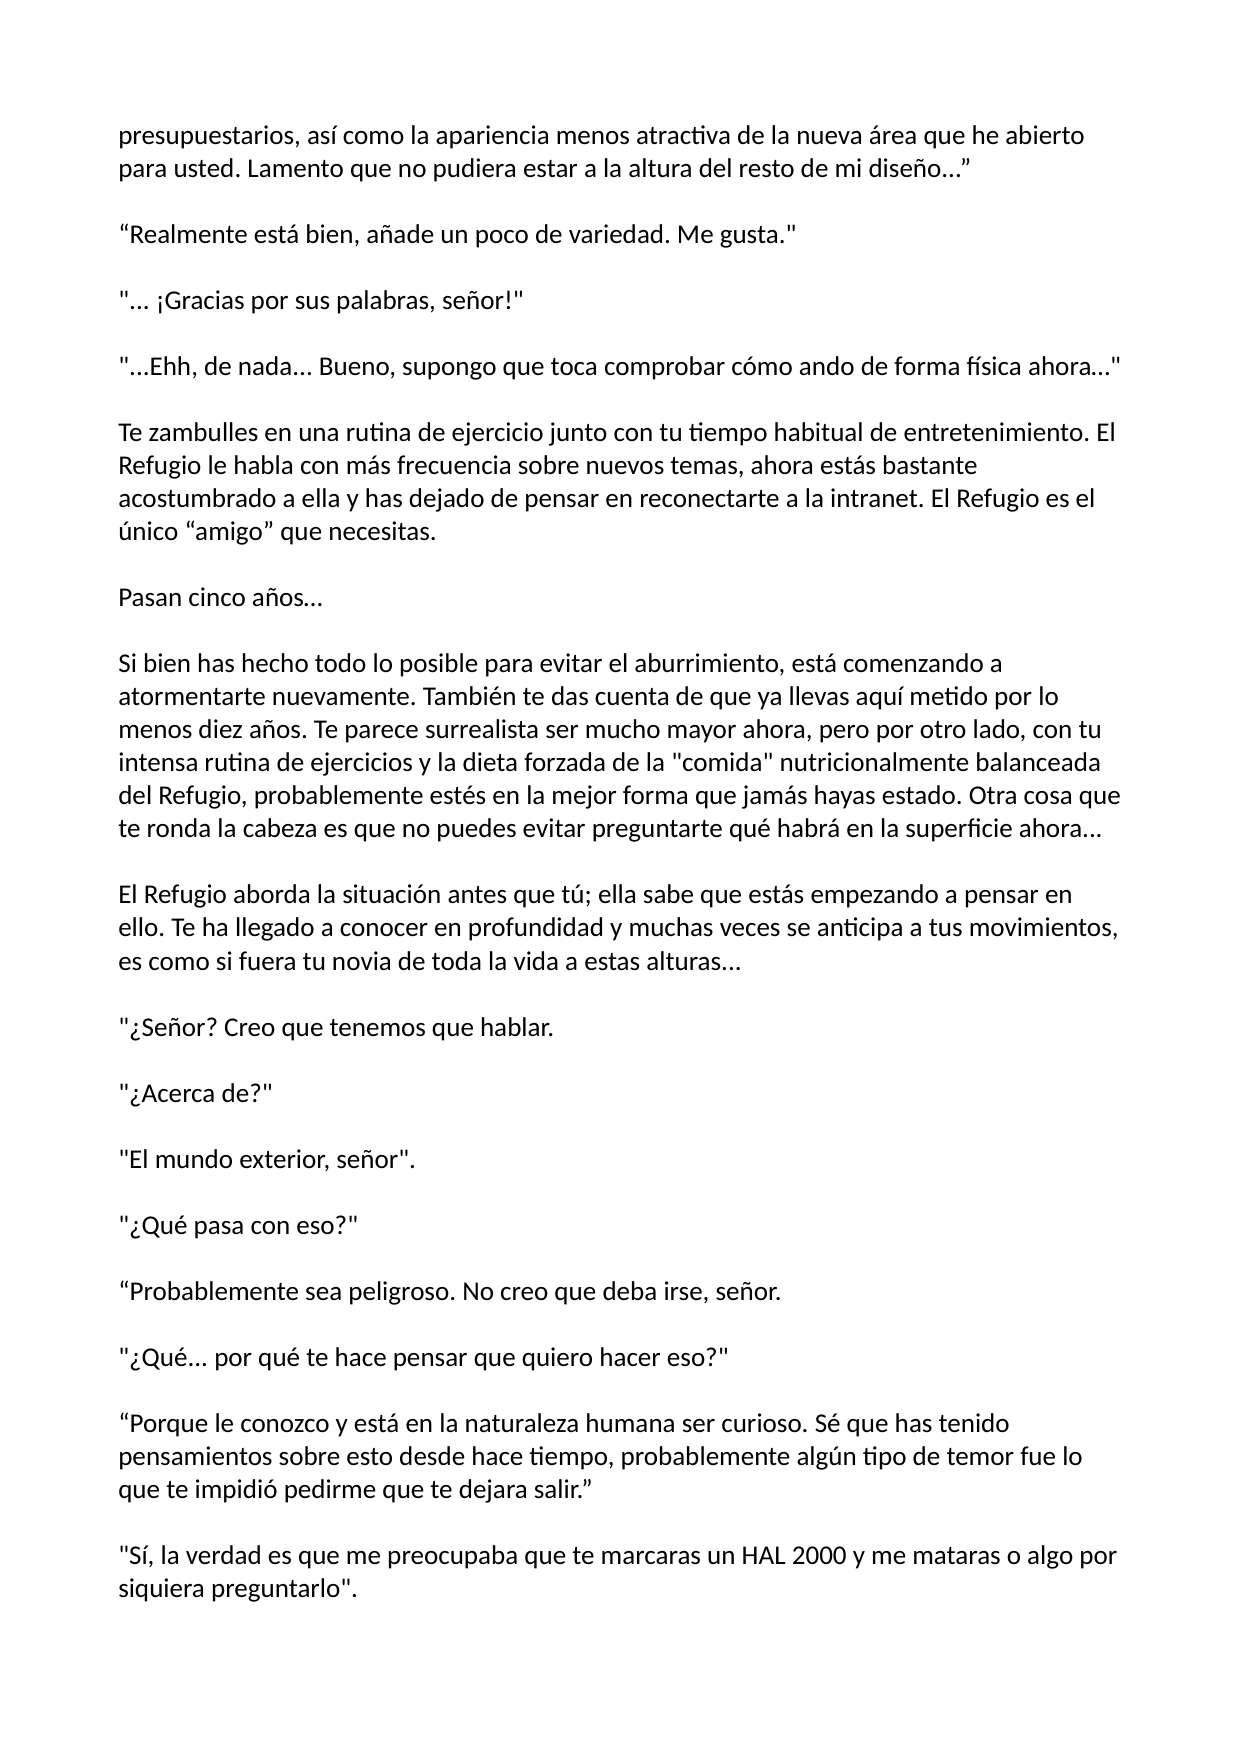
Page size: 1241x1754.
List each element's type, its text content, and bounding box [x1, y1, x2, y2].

text "¿Señor? Creo que tenemos que hablar. [118, 1010, 1122, 1043]
text "¿Qué pasa con eso?" [118, 1208, 1122, 1241]
text "Sí, la verdad es que me preocupaba que te marcaras un HAL 2000 y me mataras o algo por siquiera preguntarlo". [118, 1538, 1122, 1604]
text “Probablemente sea peligroso. No creo que deba irse, señor. [118, 1274, 1122, 1307]
text Te zambulles en una rutina de ejercicio junto con tu tiempo habitual de entretenimiento. El Refugio le habla con más frecuencia sobre nuevos temas, ahora estás bastante acostumbrado a ella y has dejado de pensar en reconectarte a la intranet. El Refugio es el único “amigo” que necesitas. [118, 415, 1122, 547]
text “Porque le conozco y está en la naturaleza humana ser curioso. Sé que has tenido pensamientos sobre esto desde hace tiempo, probablemente algún tipo de temor fue lo que te impidió pedirme que te dejara salir.” [118, 1406, 1122, 1505]
text "... ¡Gracias por sus palabras, señor!" [118, 283, 1122, 316]
text Si bien has hecho todo lo posible para evitar el aburrimiento, está comenzando a atormentarte nuevamente. También te das cuenta de que ya llevas aquí metido por lo menos diez años. Te parece surrealista ser mucho mayor ahora, pero por otro lado, con tu intensa rutina de ejercicios y la dieta forzada de la "comida" nutricionalmente balanceada del Refugio, probablemente estés en la mejor forma que jamás hayas estado. Otra cosa que te ronda la cabeza es que no puedes evitar preguntarte qué habrá en la superficie ahora... [118, 646, 1122, 844]
text "...Ehh, de nada... Bueno, supongo que toca comprobar cómo ando de forma física ahora…" [118, 349, 1122, 382]
text "¿Acerca de?" [118, 1076, 1122, 1109]
text “Realmente está bien, añade un poco de variedad. Me gusta." [118, 217, 1122, 250]
text presupuestarios, así como la apariencia menos atractiva de la nueva área que he abierto para usted. Lamento que no pudiera estar a la altura del resto de mi diseño...” [118, 118, 1122, 184]
text "El mundo exterior, señor". [118, 1142, 1122, 1175]
text El Refugio aborda la situación antes que tú; ella sabe que estás empezando a pensar en ello. Te ha llegado a conocer en profundidad y muchas veces se anticipa a tus movimientos, es como si fuera tu novia de toda la vida a estas alturas... [118, 878, 1122, 977]
text "¿Qué... por qué te hace pensar que quiero hacer eso?" [118, 1340, 1122, 1373]
text Pasan cinco años… [118, 580, 1122, 613]
